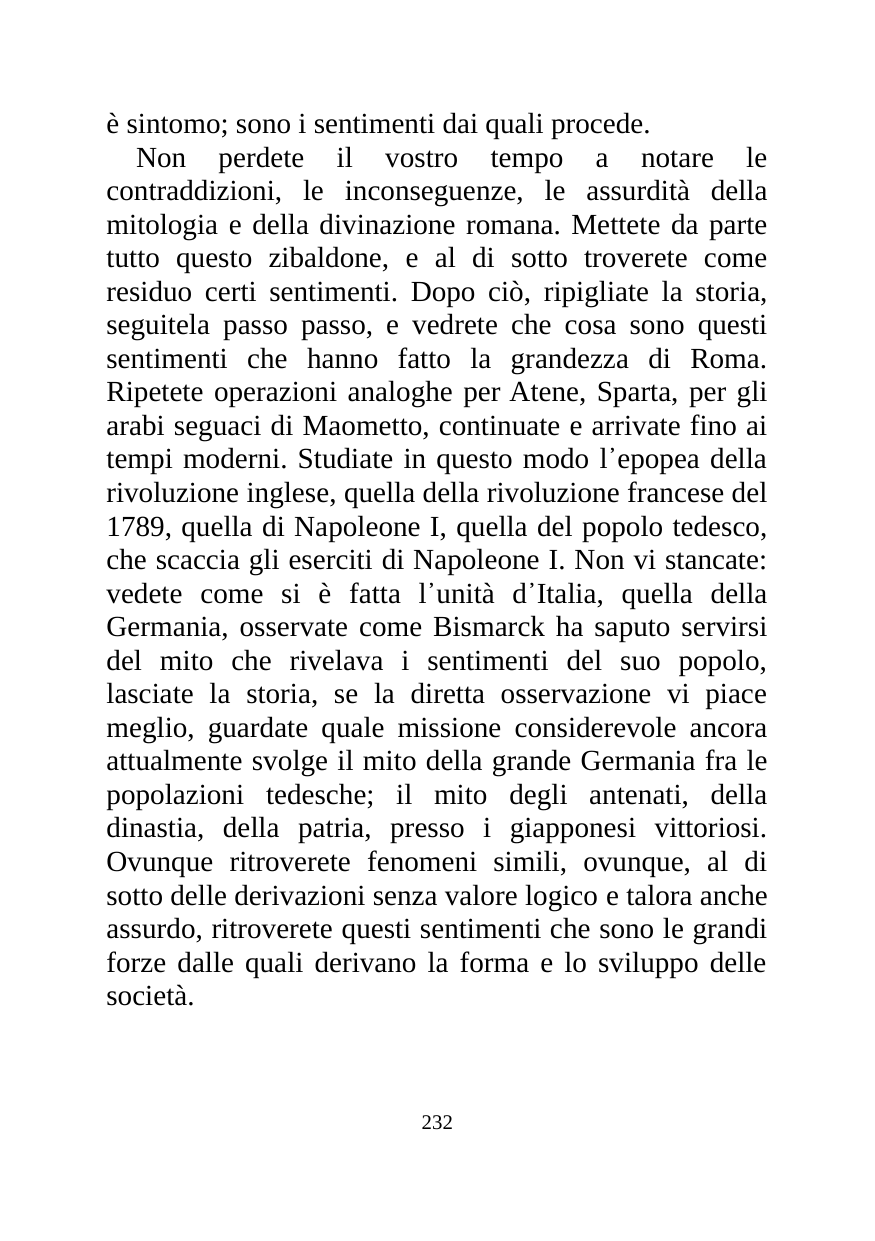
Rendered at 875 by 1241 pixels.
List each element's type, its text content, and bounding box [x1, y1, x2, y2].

text Non perdete il vostro tempo a notare le contraddizioni, le inconseguenze, le assurdità della mitologia e della divinazione romana. Mettete da parte tutto questo zibaldone, e al di sotto troverete come residuo certi sentimenti. Dopo ciò, ripigliate la storia, seguitela passo passo, e vedrete che cosa sono questi sentimenti che hanno fatto la grandezza di Roma. Ripetete operazioni analoghe per Atene, Sparta, per gli arabi seguaci di Maometto, continuate e arrivate fino ai tempi moderni. Studiate in questo modo l᾽epopea della rivoluzione inglese, quella della rivoluzione francese del 1789, quella di Napoleone I, quella del popolo tedesco, che scaccia gli eserciti di Napoleone I. Non vi stancate: vedete come si è fatta l᾽unità d᾽Italia, quella della Germania, osservate come Bismarck ha saputo servirsi del mito che rivelava i sentimenti del suo popolo, lasciate la storia, se la diretta osservazione vi piace meglio, guardate quale missione considerevole ancora attualmente svolge il mito della grande Germania fra le popolazioni tedesche; il mito degli antenati, della dinastia, della patria, presso i giapponesi vittoriosi. Ovunque ritroverete fenomeni simili, ovunque, al di sotto delle derivazioni senza valore logico e talora anche assurdo, ritroverete questi sentimenti che sono le grandi forze dalle quali derivano la forma e lo sviluppo delle società. [106, 140, 768, 1012]
text è sintomo; sono i sentimenti dai quali procede. [106, 106, 768, 140]
